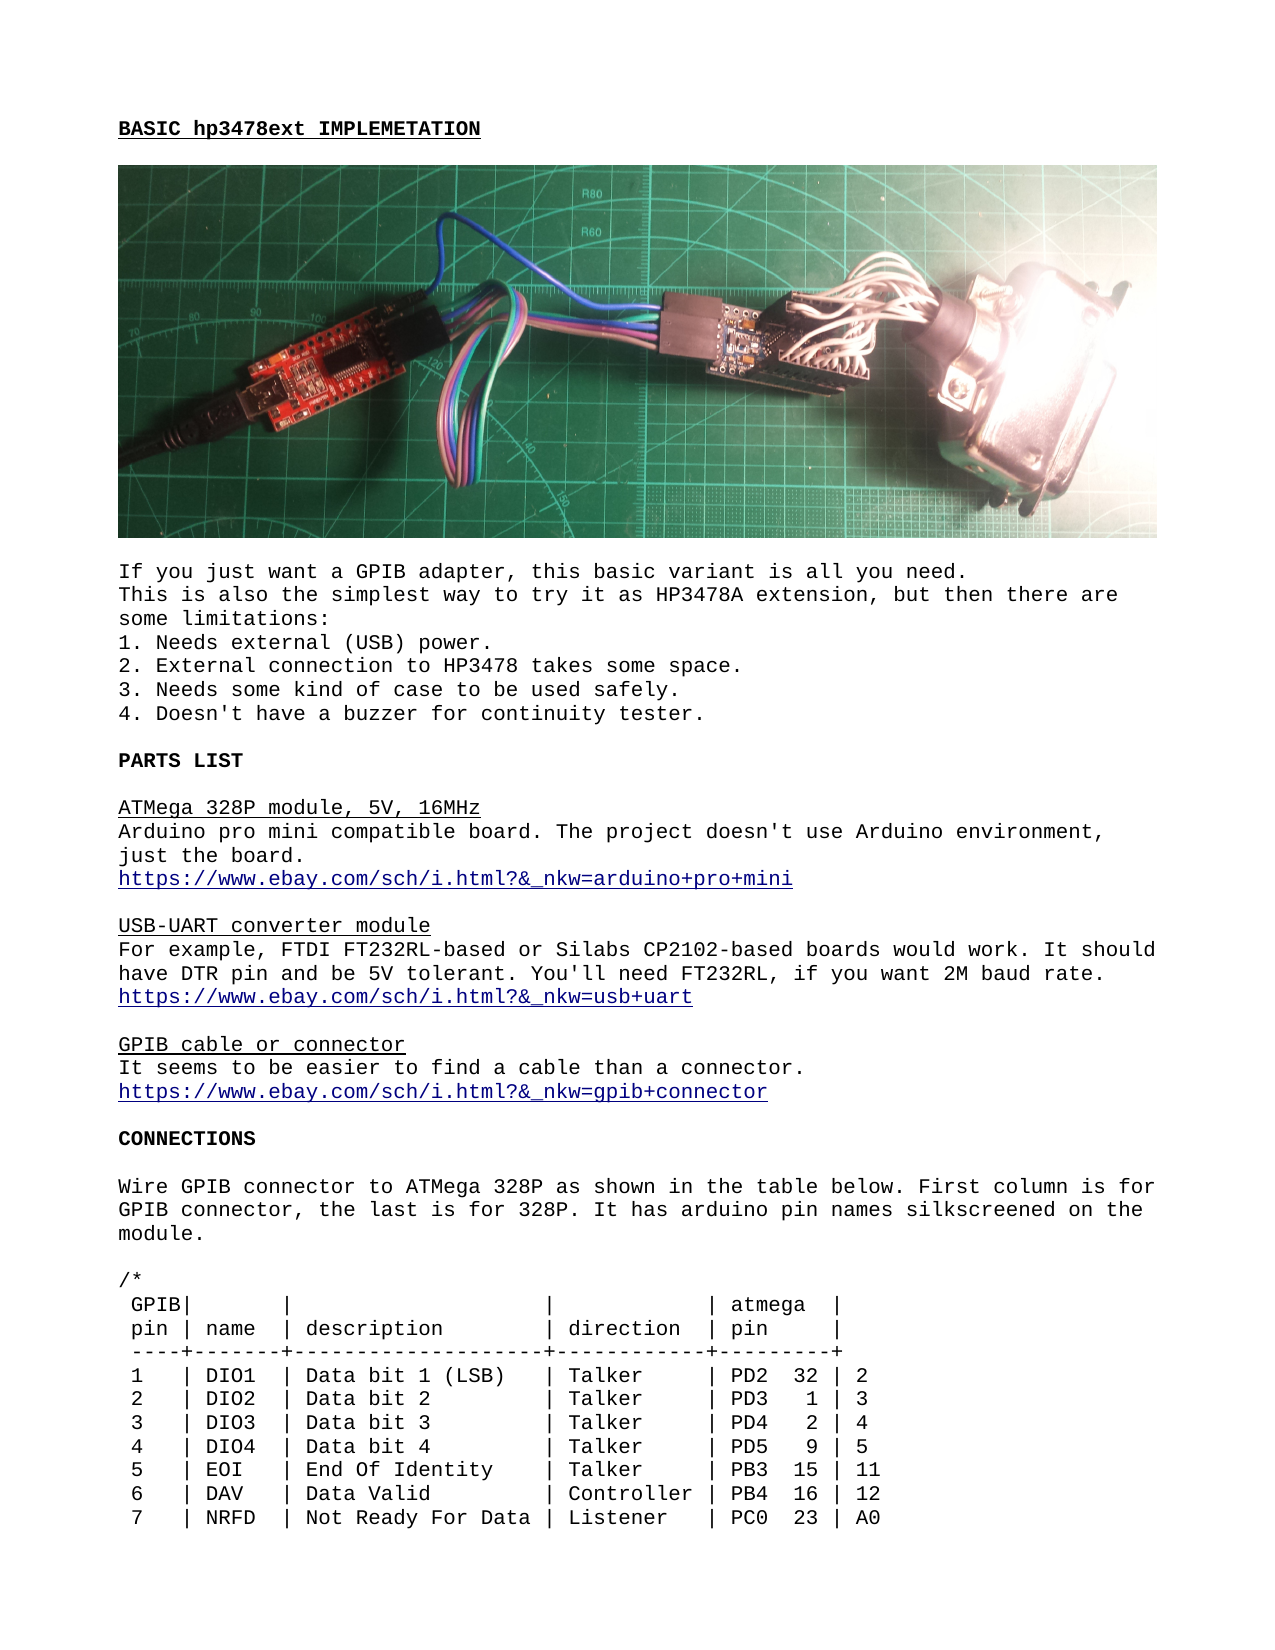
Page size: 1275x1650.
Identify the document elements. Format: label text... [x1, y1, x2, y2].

text 2 | DIO2 | Data bit 2 | Talker | PD3 1 | 3 [118, 1388, 1157, 1412]
text pin | name | description | direction | pin | [118, 1317, 1157, 1341]
text Arduino pro mini compatible board. The project doesn't use Arduino environment, just the board. [118, 821, 1157, 868]
text 2. External connection to HP3478 takes some space. [118, 655, 1157, 679]
text https://www.ebay.com/sch/i.html?&_nkw=usb+uart [118, 986, 1157, 1010]
text https://www.ebay.com/sch/i.html?&_nkw=gpib+connector [118, 1081, 1157, 1105]
text /* [118, 1270, 1157, 1294]
text 4 | DIO4 | Data bit 4 | Talker | PD5 9 | 5 [118, 1436, 1157, 1459]
text If you just want a GPIB adapter, this basic variant is all you need. [118, 561, 1157, 584]
text Wire GPIB connector to ATMega 328P as shown in the table below. First column is for GPIB connector, the last is for 328P. It has arduino pin names silkscreened on the module. [118, 1176, 1157, 1247]
text 5 | EOI | End Of Identity | Talker | PB3 15 | 11 [118, 1459, 1157, 1483]
text 7 | NRFD | Not Ready For Data | Listener | PC0 23 | A0 [118, 1507, 1157, 1530]
text GPIB| | | | atmega | [118, 1294, 1157, 1317]
text https://www.ebay.com/sch/i.html?&_nkw=arduino+pro+mini [118, 868, 1157, 892]
text PARTS LIST [118, 750, 1157, 774]
text BASIC hp3478ext IMPLEMETATION [118, 118, 1157, 142]
text ATMega 328P module, 5V, 16MHz [118, 797, 1157, 821]
text This is also the simplest way to try it as HP3478A extension, but then there are some limitations: [118, 584, 1157, 632]
text For example, FTDI FT232RL-based or Silabs CP2102-based boards would work. It should have DTR pin and be 5V tolerant. You'll need FT232RL, if you want 2M baud rate. [118, 939, 1157, 986]
text 4. Doesn't have a buzzer for continuity tester. [118, 703, 1157, 726]
text 3 | DIO3 | Data bit 3 | Talker | PD4 2 | 4 [118, 1412, 1157, 1436]
text 1 | DIO1 | Data bit 1 (LSB) | Talker | PD2 32 | 2 [118, 1365, 1157, 1388]
text ----+-------+--------------------+------------+---------+ [118, 1341, 1157, 1365]
text USB-UART converter module [118, 916, 1157, 939]
text It seems to be easier to find a cable than a connector. [118, 1057, 1157, 1081]
text 3. Needs some kind of case to be used safely. [118, 679, 1157, 703]
picture [118, 165, 1157, 538]
text 6 | DAV | Data Valid | Controller | PB4 16 | 12 [118, 1483, 1157, 1507]
text 1. Needs external (USB) power. [118, 632, 1157, 655]
text GPIB cable or connector [118, 1034, 1157, 1057]
text CONNECTIONS [118, 1128, 1157, 1152]
